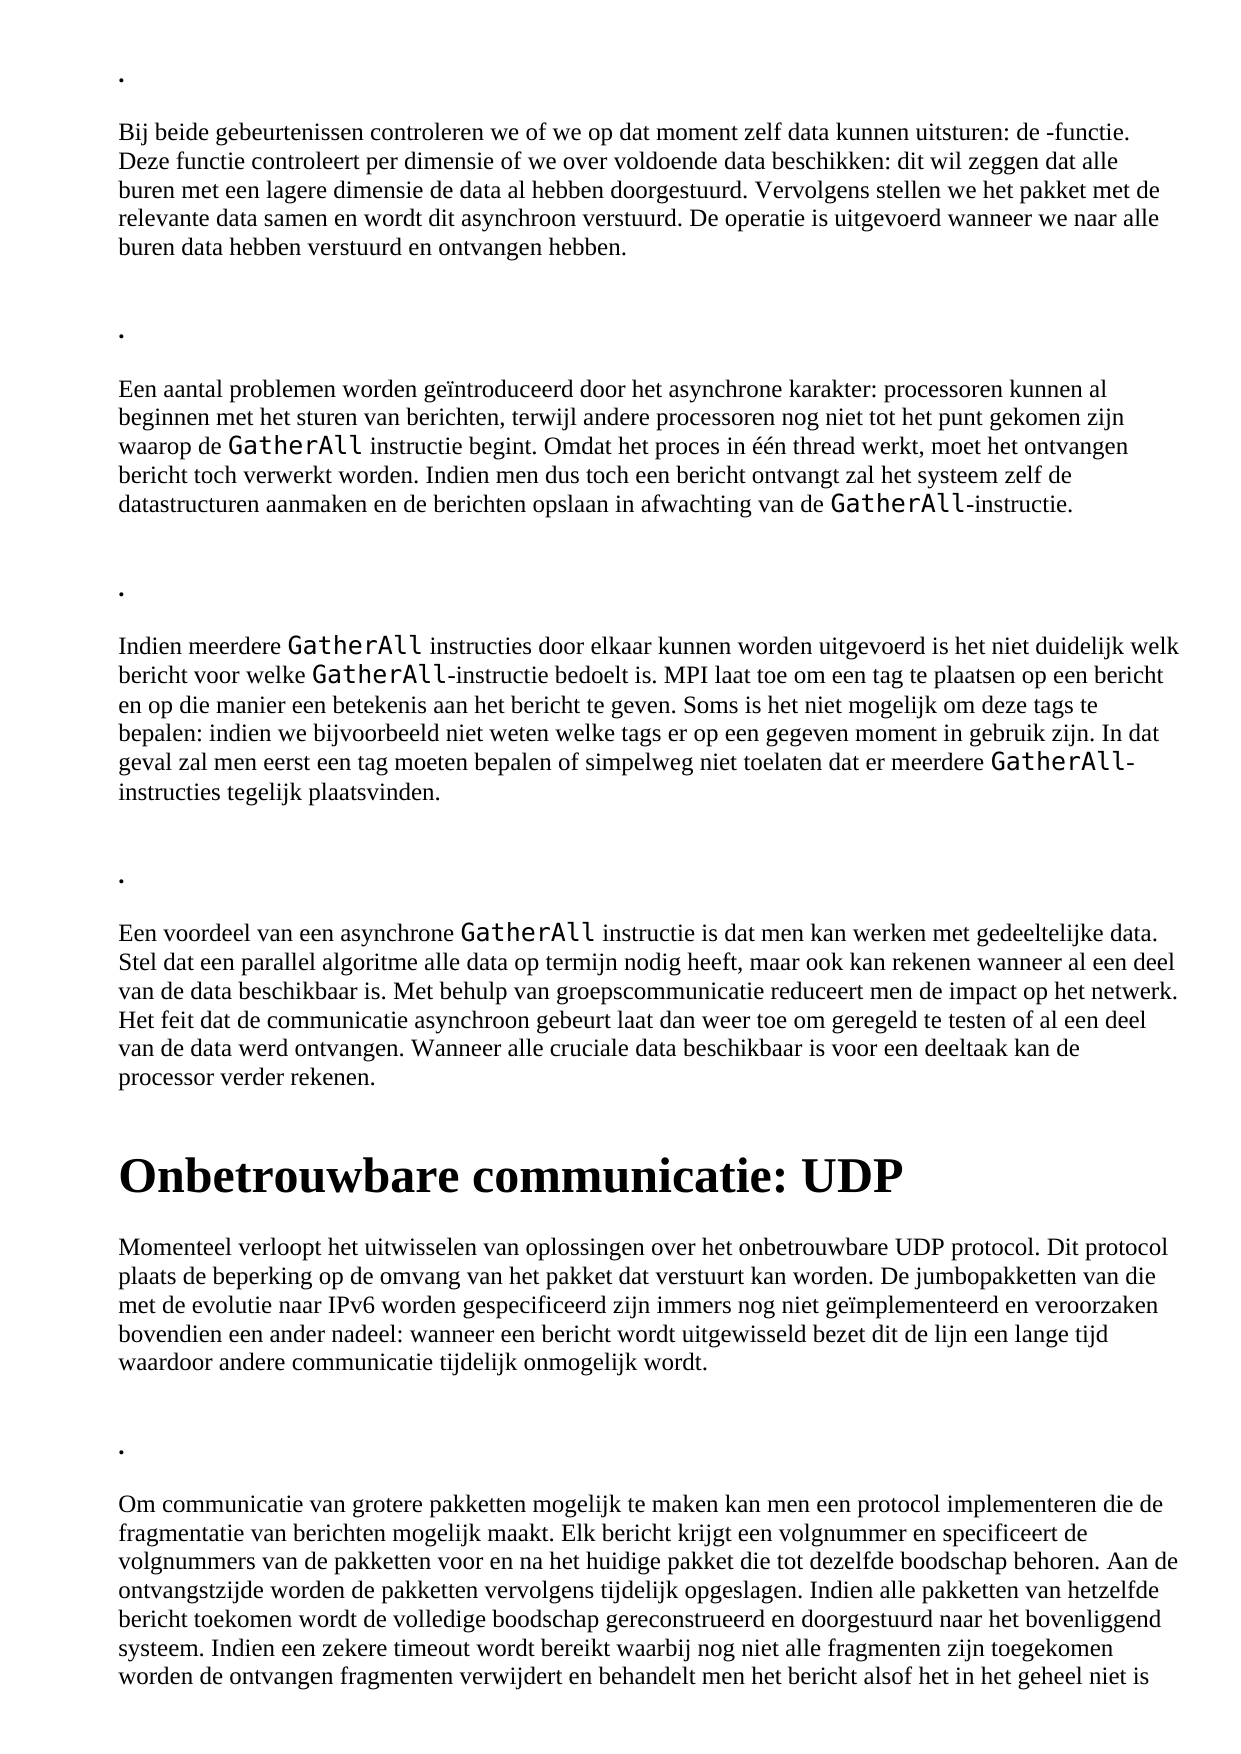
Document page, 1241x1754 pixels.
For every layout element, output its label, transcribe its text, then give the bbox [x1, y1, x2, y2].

subtitle Onbetrouwbare communicatie: UDP [118, 1146, 1181, 1203]
text Om communicatie van grotere pakketten mogelijk te maken kan men een protocol implementeren die de fragmentatie van berichten mogelijk maakt. Elk bericht krijgt een volgnummer en specificeert de volgnummers van de pakketten voor en na het huidige pakket die tot dezelfde boodschap behoren. Aan de ontvangstzijde worden de pakketten vervolgens tijdelijk opgeslagen. Indien alle pakketten van hetzelfde bericht toekomen wordt de volledige boodschap gereconstrueerd en doorgestuurd naar het bovenliggend systeem. Indien een zekere timeout wordt bereikt waarbij nog niet alle fragmenten zijn toegekomen worden de ontvangen fragmenten verwijdert en behandelt men het bericht alsof het in het geheel niet is [118, 1489, 1181, 1690]
subtitle . [118, 316, 1181, 344]
subtitle . [118, 860, 1181, 888]
subtitle . [118, 573, 1181, 602]
subtitle . [118, 1431, 1181, 1459]
text Bij beide gebeurtenissen controleren we of we op dat moment zelf data kunnen uitsturen: de -functie. Deze functie controleert per dimensie of we over voldoende data beschikken: dit wil zeggen dat alle buren met een lagere dimensie de data al hebben doorgestuurd. Vervolgens stellen we het pakket met de relevante data samen en wordt dit asynchroon verstuurd. De operatie is uitgevoerd wanneer we naar alle buren data hebben verstuurd en ontvangen hebben. [118, 117, 1181, 261]
text Een voordeel van een asynchrone GatherAll instructie is dat men kan werken met gedeeltelijke data. Stel dat een parallel algoritme alle data op termijn nodig heeft, maar ook kan rekenen wanneer al een deel van de data beschikbaar is. Met behulp van groepscommunicatie reduceert men de impact op het netwerk. Het feit dat de communicatie asynchroon gebeurt laat dan weer toe om geregeld te testen of al een deel van de data werd ontvangen. Wanneer alle cruciale data beschikbaar is voor een deeltaak kan de processor verder rekenen. [118, 918, 1181, 1091]
text Indien meerdere GatherAll instructies door elkaar kunnen worden uitgevoerd is het niet duidelijk welk bericht voor welke GatherAll-instructie bedoelt is. MPI laat toe om een tag te plaatsen op een bericht en op die manier een betekenis aan het bericht te geven. Soms is het niet mogelijk om deze tags te bepalen: indien we bijvoorbeeld niet weten welke tags er op een gegeven moment in gebruik zijn. In dat geval zal men eerst een tag moeten bepalen of simpelweg niet toelaten dat er meerdere GatherAll-instructies tegelijk plaatsvinden. [118, 631, 1181, 805]
text Momenteel verloopt het uitwisselen van oplossingen over het onbetrouwbare UDP protocol. Dit protocol plaats de beperking op de omvang van het pakket dat verstuurt kan worden. De jumbopakketten van die met de evolutie naar IPv6 worden gespecificeerd zijn immers nog niet geïmplementeerd en veroorzaken bovendien een ander nadeel: wanneer een bericht wordt uitgewisseld bezet dit de lijn een lange tijd waardoor andere communicatie tijdelijk onmogelijk wordt. [118, 1232, 1181, 1376]
text Een aantal problemen worden geïntroduceerd door het asynchrone karakter: processoren kunnen al beginnen met het sturen van berichten, terwijl andere processoren nog niet tot het punt gekomen zijn waarop de GatherAll instructie begint. Omdat het proces in één thread werkt, moet het ontvangen bericht toch verwerkt worden. Indien men dus toch een bericht ontvangt zal het systeem zelf de datastructuren aanmaken en de berichten opslaan in afwachting van de GatherAll-instructie. [118, 374, 1181, 518]
subtitle . [118, 59, 1181, 88]
